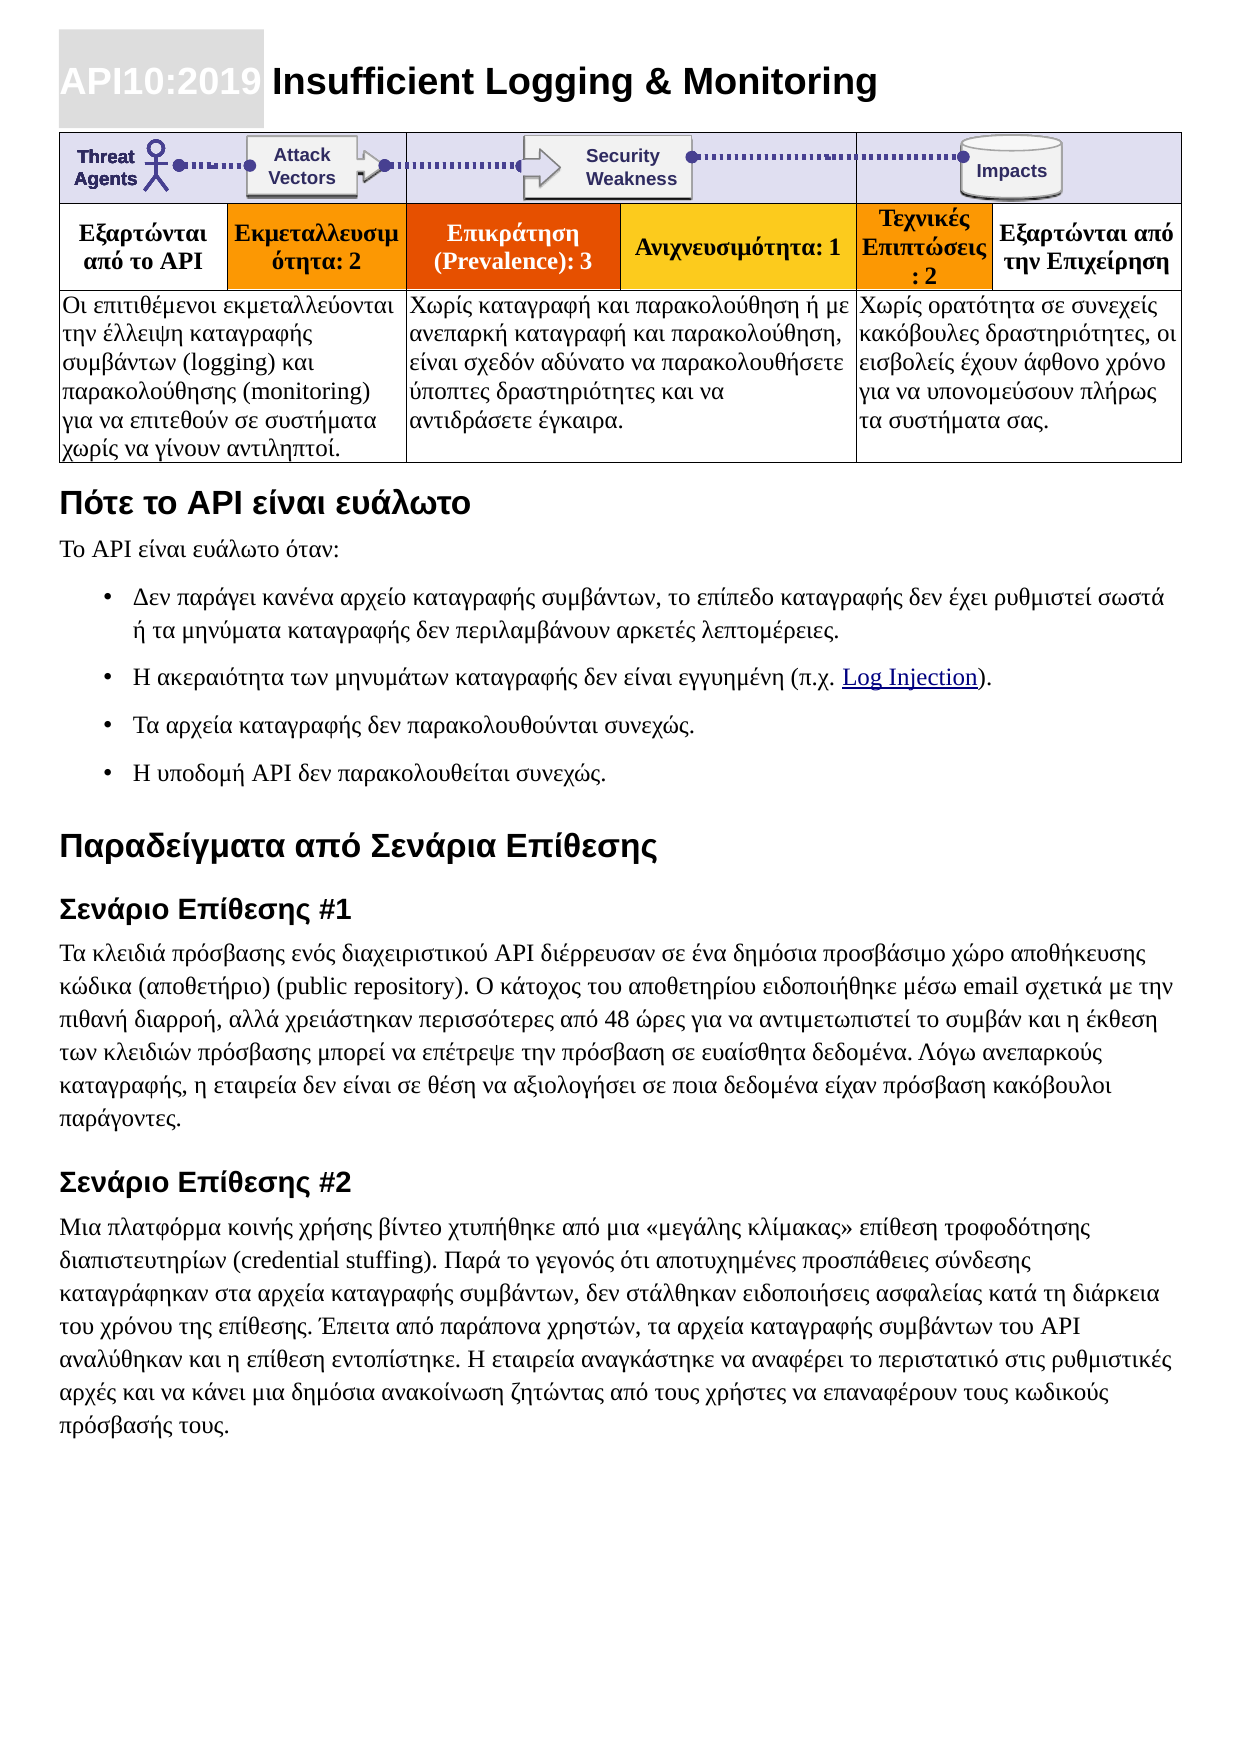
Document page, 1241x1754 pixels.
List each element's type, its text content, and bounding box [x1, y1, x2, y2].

table_header [620, 133, 856, 203]
table_header [992, 133, 1181, 203]
table_cell Οι επιτιθέμενοι εκμεταλλεύονται την έλλειψη καταγραφής συμβάντων (logging) και παρακολούθησης (monitoring) για να επιτεθούν σε συστήματα χωρίς να γίνουν αντιληπτοί. [60, 291, 406, 462]
table_header [857, 133, 992, 203]
list Δεν παράγει κανένα αρχείο καταγραφής συμβάντων, το επίπεδο καταγραφής δεν έχει ρυθμιστεί σωστά ή τα μηνύματα καταγραφής δεν περιλαμβάνουν αρκετές λεπτομέρειες. [103, 582, 1181, 644]
table_cell Εκμεταλλευσιμότητα: 2 [228, 204, 406, 289]
table_header [407, 133, 620, 203]
table_header [227, 133, 406, 203]
table_cell Ανιχνευσιμότητα: 1 [621, 204, 856, 289]
text Το API είναι ευάλωτο όταν: [59, 534, 1181, 563]
subtitle Πότε το API είναι ευάλωτο [59, 483, 1181, 522]
list Η υποδομή API δεν παρακολουθείται συνεχώς. [103, 758, 1181, 786]
table_cell Εξαρτώνται από την Επιχείρηση [993, 204, 1181, 289]
text Τα κλειδιά πρόσβασης ενός διαχειριστικού API διέρρευσαν σε ένα δημόσια προσβάσιμο χώρο αποθήκευσης κώδικα (αποθετήριο) (public repository). Ο κάτοχος του αποθετηρίου ειδοποιήθηκε μέσω email σχετικά με την πιθανή διαρροή, αλλά χρειάστηκαν περισσότερες από 48 ώρες για να αντιμετωπιστεί το συμβάν και η έκθεση των κλειδιών πρόσβασης μπορεί να επέτρεψε την πρόσβαση σε ευαίσθητα δεδομένα. Λόγω ανεπαρκούς καταγραφής, η εταιρεία δεν είναι σε θέση να αξιολογήσει σε ποια δεδομένα είχαν πρόσβαση κακόβουλοι παράγοντες. [59, 938, 1181, 1132]
table_cell Χωρίς καταγραφή και παρακολούθηση ή με ανεπαρκή καταγραφή και παρακολούθηση, είναι σχεδόν αδύνατο να παρακολουθήσετε ύποπτες δραστηριότητες και να αντιδράσετε έγκαιρα. [407, 291, 856, 462]
table_header [60, 133, 227, 203]
table_cell Χωρίς ορατότητα σε συνεχείς κακόβουλες δραστηριότητες, οι εισβολείς έχουν άφθονο χρόνο για να υπονομεύσουν πλήρως τα συστήματα σας. [857, 291, 1181, 462]
table_cell Εξαρτώνται από το API [60, 204, 227, 289]
table_cell Επικράτηση (Prevalence): 3 [407, 204, 620, 289]
subtitle Σενάριο Επίθεσης #1 [59, 892, 1181, 926]
subtitle Παραδείγματα από Σενάρια Επίθεσης [59, 826, 1181, 865]
table_cell Τεχνικές Επιπτώσεις: 2 [857, 204, 992, 289]
list Τα αρχεία καταγραφής δεν παρακολουθούνται συνεχώς. [103, 710, 1181, 739]
subtitle Σενάριο Επίθεσης #2 [59, 1165, 1181, 1199]
text Μια πλατφόρμα κοινής χρήσης βίντεο χτυπήθηκε από μια «μεγάλης κλίμακας» επίθεση τροφοδότησης διαπιστευτηρίων (credential stuffing). Παρά το γεγονός ότι αποτυχημένες προσπάθειες σύνδεσης καταγράφηκαν στα αρχεία καταγραφής συμβάντων, δεν στάλθηκαν ειδοποιήσεις ασφαλείας κατά τη διάρκεια του χρόνου της επίθεσης. Έπειτα από παράπονα χρηστών, τα αρχεία καταγραφής συμβάντων του API αναλύθηκαν και η επίθεση εντοπίστηκε. Η εταιρεία αναγκάστηκε να αναφέρει το περιστατικό στις ρυθμιστικές αρχές και να κάνει μια δημόσια ανακοίνωση ζητώντας από τους χρήστες να επαναφέρουν τους κωδικούς πρόσβασής τους. [59, 1212, 1181, 1438]
list Η ακεραιότητα των μηνυμάτων καταγραφής δεν είναι εγγυημένη (π.χ. Log Injection). [103, 662, 1181, 691]
